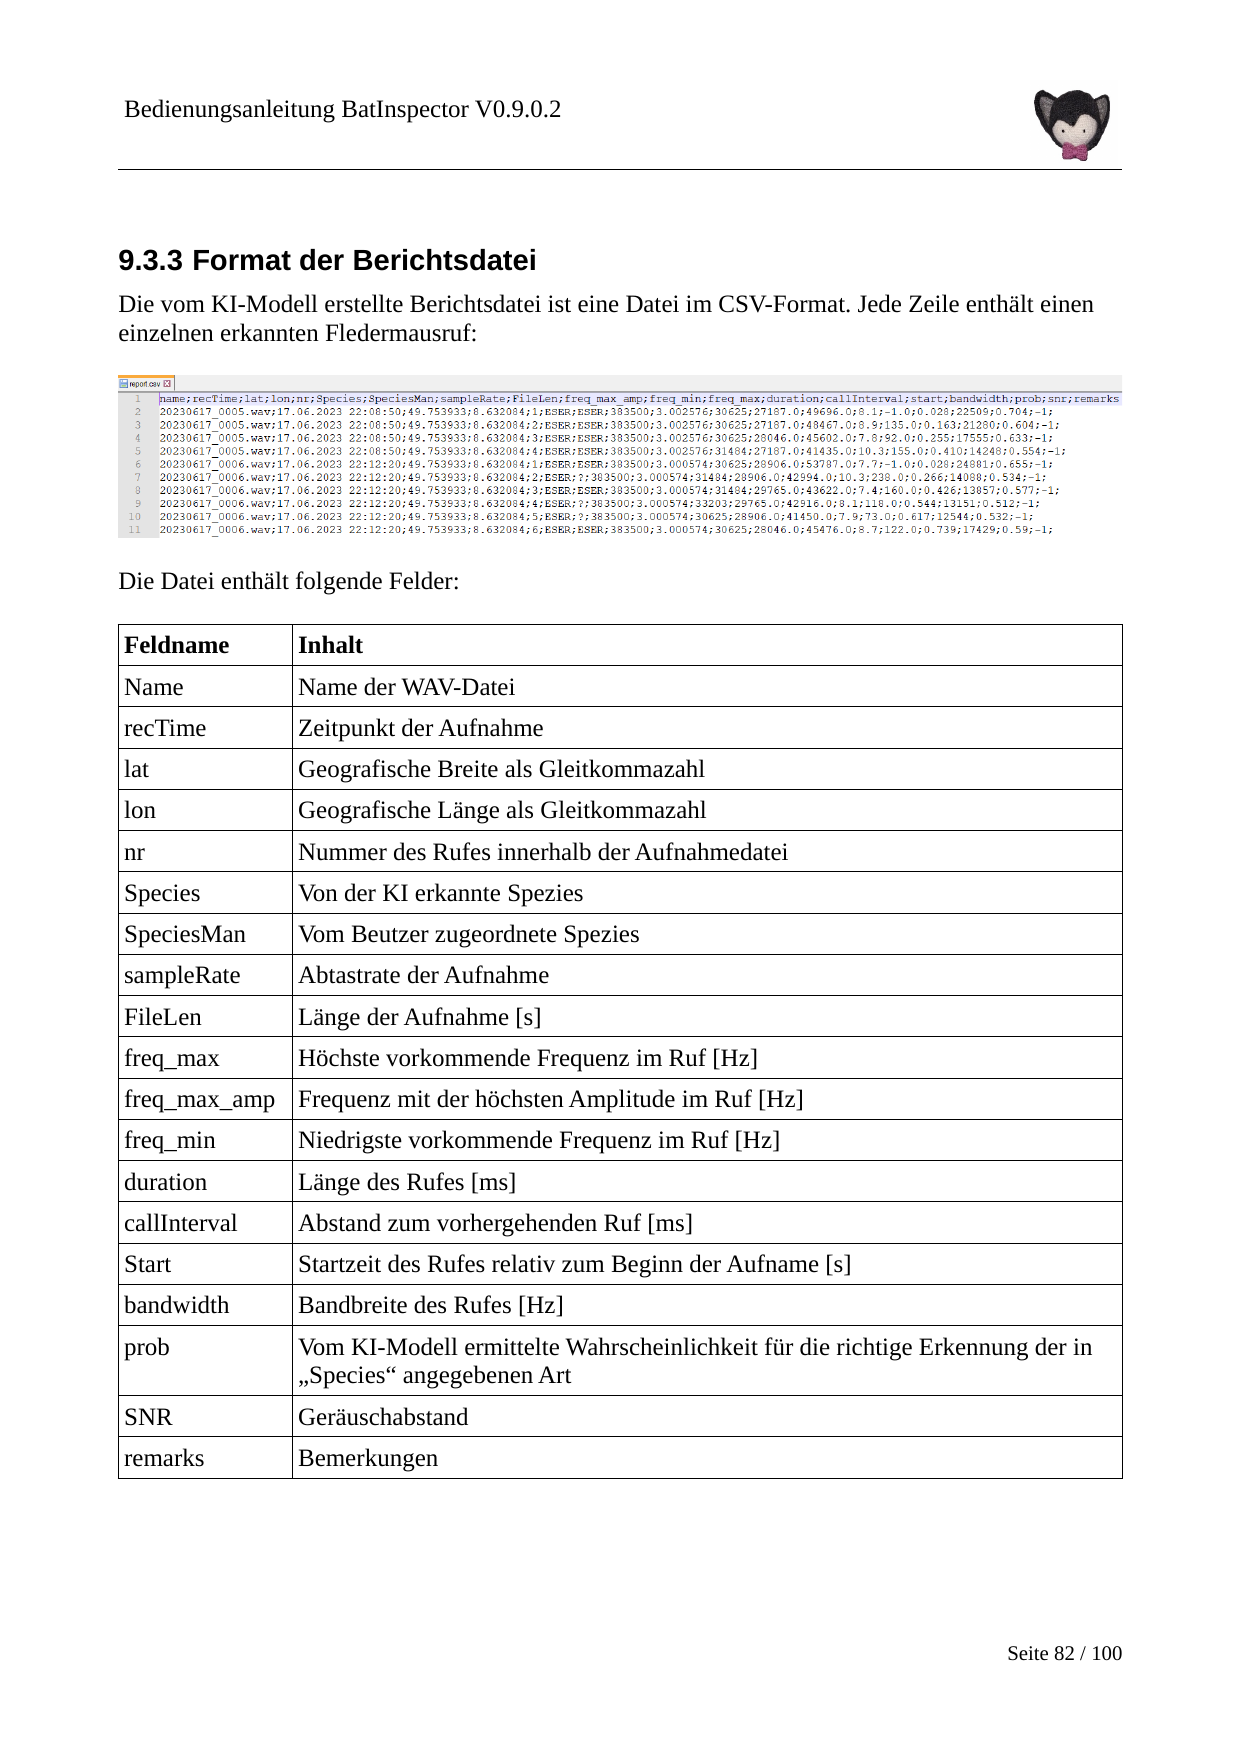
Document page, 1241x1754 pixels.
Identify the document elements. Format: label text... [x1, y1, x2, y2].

table_header Feldname [119, 625, 292, 665]
table_cell Startzeit des Rufes relativ zum Beginn der Aufname [s] [293, 1244, 1122, 1284]
table_cell bandwidth [119, 1285, 292, 1325]
text Die Datei enthält folgende Felder: [118, 566, 1122, 595]
text Die vom KI-Modell erstellte Berichtsdatei ist eine Datei im CSV-Format. Jede Zeile enthält einen einzelnen erkannten Fledermausruf: [118, 289, 1122, 346]
table_cell Bandbreite des Rufes [Hz] [293, 1285, 1122, 1325]
table_cell Geräuschabstand [293, 1396, 1122, 1436]
table_cell Von der KI erkannte Spezies [293, 872, 1122, 912]
table_cell Länge der Aufnahme [s] [293, 996, 1122, 1036]
table_cell FileLen [119, 996, 292, 1036]
table_cell Abtastrate der Aufnahme [293, 955, 1122, 995]
picture [118, 375, 1123, 538]
table_cell remarks [119, 1437, 292, 1477]
table_cell callInterval [119, 1202, 292, 1242]
table_cell duration [119, 1161, 292, 1201]
table_cell SpeciesMan [119, 914, 292, 954]
table_cell Species [119, 872, 292, 912]
table_cell Geografische Länge als Gleitkommazahl [293, 790, 1122, 830]
table_header Inhalt [293, 625, 1122, 665]
table_cell lon [119, 790, 292, 830]
picture [1030, 80, 1119, 169]
table_cell Geografische Breite als Gleitkommazahl [293, 749, 1122, 789]
table_cell Name der WAV-Datei [293, 666, 1122, 706]
table_cell nr [119, 831, 292, 871]
table_cell Nummer des Rufes innerhalb der Aufnahmedatei [293, 831, 1122, 871]
table_cell Zeitpunkt der Aufnahme [293, 707, 1122, 747]
table_cell freq_min [119, 1120, 292, 1160]
table_cell Bemerkungen [293, 1437, 1122, 1477]
table_cell Höchste vorkommende Frequenz im Ruf [Hz] [293, 1037, 1122, 1077]
table_cell freq_max_amp [119, 1079, 292, 1119]
table_cell Vom Beutzer zugeordnete Spezies [293, 914, 1122, 954]
table_cell SNR [119, 1396, 292, 1436]
table_cell Abstand zum vorhergehenden Ruf [ms] [293, 1202, 1122, 1242]
table_cell Start [119, 1244, 292, 1284]
table_cell Niedrigste vorkommende Frequenz im Ruf [Hz] [293, 1120, 1122, 1160]
table_cell recTime [119, 707, 292, 747]
table_cell Name [119, 666, 292, 706]
table_cell Vom KI-Modell ermittelte Wahrscheinlichkeit für die richtige Erkennung der in „Species“ angegebenen Art [293, 1326, 1122, 1395]
table_cell Länge des Rufes [ms] [293, 1161, 1122, 1201]
table_cell Frequenz mit der höchsten Amplitude im Ruf [Hz] [293, 1079, 1122, 1119]
table_cell freq_max [119, 1037, 292, 1077]
table_cell prob [119, 1326, 292, 1395]
subtitle Format der Berichtsdatei [118, 243, 1122, 276]
table_cell sampleRate [119, 955, 292, 995]
table_cell lat [119, 749, 292, 789]
